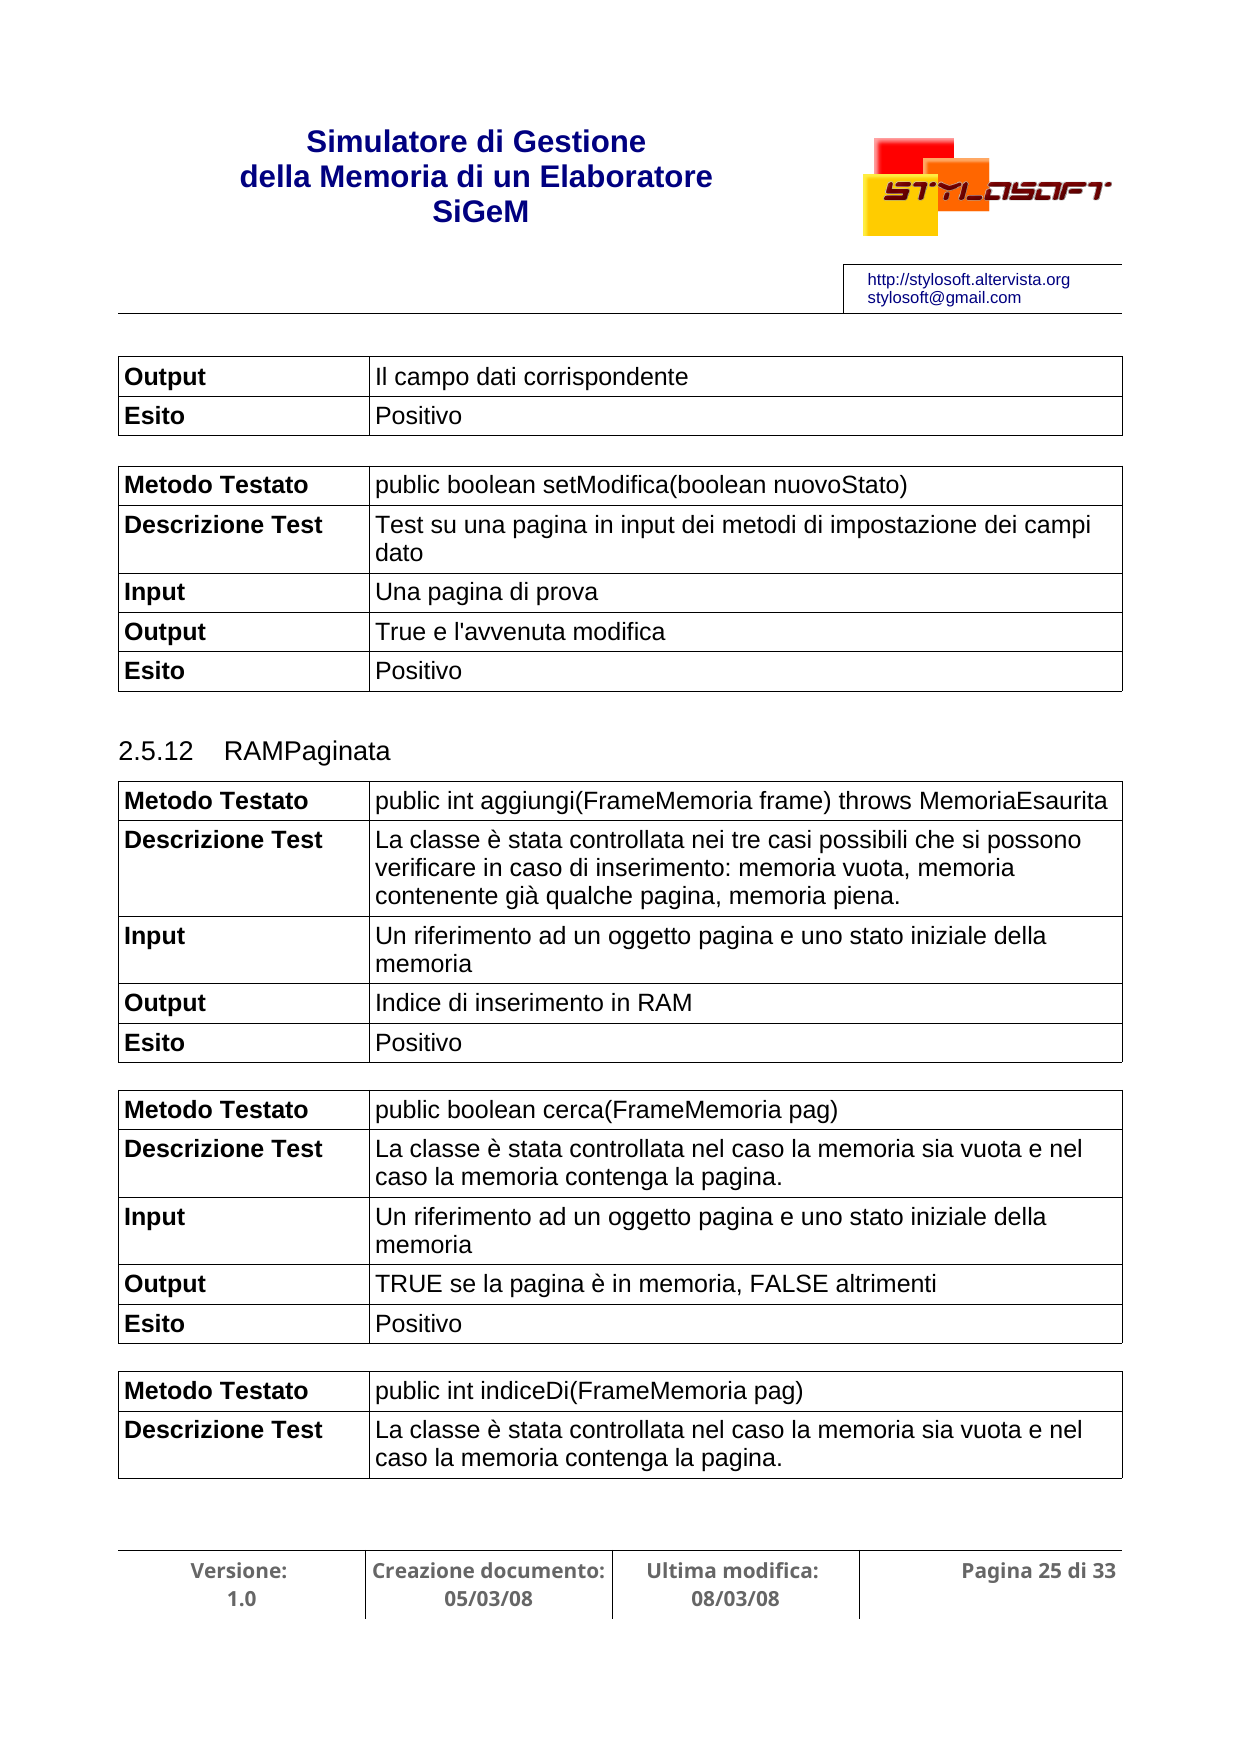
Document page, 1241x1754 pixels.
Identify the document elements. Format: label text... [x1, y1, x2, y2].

table_cell Descrizione Test [119, 1130, 369, 1197]
table_cell TRUE se la pagina è in memoria, FALSE altrimenti [370, 1265, 1122, 1303]
table_header public int indiceDi(FrameMemoria pag) [370, 1372, 1122, 1411]
table_cell Input [119, 1198, 369, 1264]
table_cell Il campo dati corrispondente [370, 357, 1122, 396]
table_cell Descrizione Test [119, 821, 369, 916]
table_header public boolean setModifica(boolean nuovoStato) [370, 467, 1122, 505]
table_cell Output [119, 1265, 369, 1303]
table_header public int aggiungi(FrameMemoria frame) throws MemoriaEsaurita [370, 782, 1122, 820]
table_cell Output [119, 984, 369, 1022]
table_cell La classe è stata controllata nel caso la memoria sia vuota e nel caso la memoria contenga la pagina. [370, 1412, 1122, 1478]
table_header public boolean cerca(FrameMemoria pag) [370, 1091, 1122, 1129]
table_cell Output [119, 613, 369, 651]
table_cell La classe è stata controllata nei tre casi possibili che si possono verificare in caso di inserimento: memoria vuota, memoria contenente già qualche pagina, memoria piena. [370, 821, 1122, 916]
subtitle RAMPaginata [118, 736, 1122, 766]
table_cell Un riferimento ad un oggetto pagina e uno stato iniziale della memoria [370, 917, 1122, 983]
table_cell Indice di inserimento in RAM [370, 984, 1122, 1022]
table_cell Descrizione Test [119, 506, 369, 572]
table_cell Positivo [370, 1305, 1122, 1343]
table_cell Test su una pagina in input dei metodi di impostazione dei campi dato [370, 506, 1122, 572]
table_cell Esito [119, 1305, 369, 1343]
table_cell Esito [119, 1024, 369, 1062]
table_cell La classe è stata controllata nel caso la memoria sia vuota e nel caso la memoria contenga la pagina. [370, 1130, 1122, 1197]
table_cell Un riferimento ad un oggetto pagina e uno stato iniziale della memoria [370, 1198, 1122, 1264]
table_cell Esito [119, 397, 369, 435]
table_cell Output [119, 357, 369, 396]
table_cell Una pagina di prova [370, 574, 1122, 612]
table_cell Positivo [370, 1024, 1122, 1062]
table_header Metodo Testato [119, 467, 369, 505]
table_header Metodo Testato [119, 1372, 369, 1411]
table_cell Input [119, 574, 369, 612]
table_cell Positivo [370, 397, 1122, 435]
table_cell True e l'avvenuta modifica [370, 613, 1122, 651]
table_header Metodo Testato [119, 782, 369, 820]
table_header Metodo Testato [119, 1091, 369, 1129]
table_cell Positivo [370, 652, 1122, 691]
table_cell Esito [119, 652, 369, 691]
picture [848, 123, 1117, 247]
table_cell Descrizione Test [119, 1412, 369, 1478]
table_cell Input [119, 917, 369, 983]
